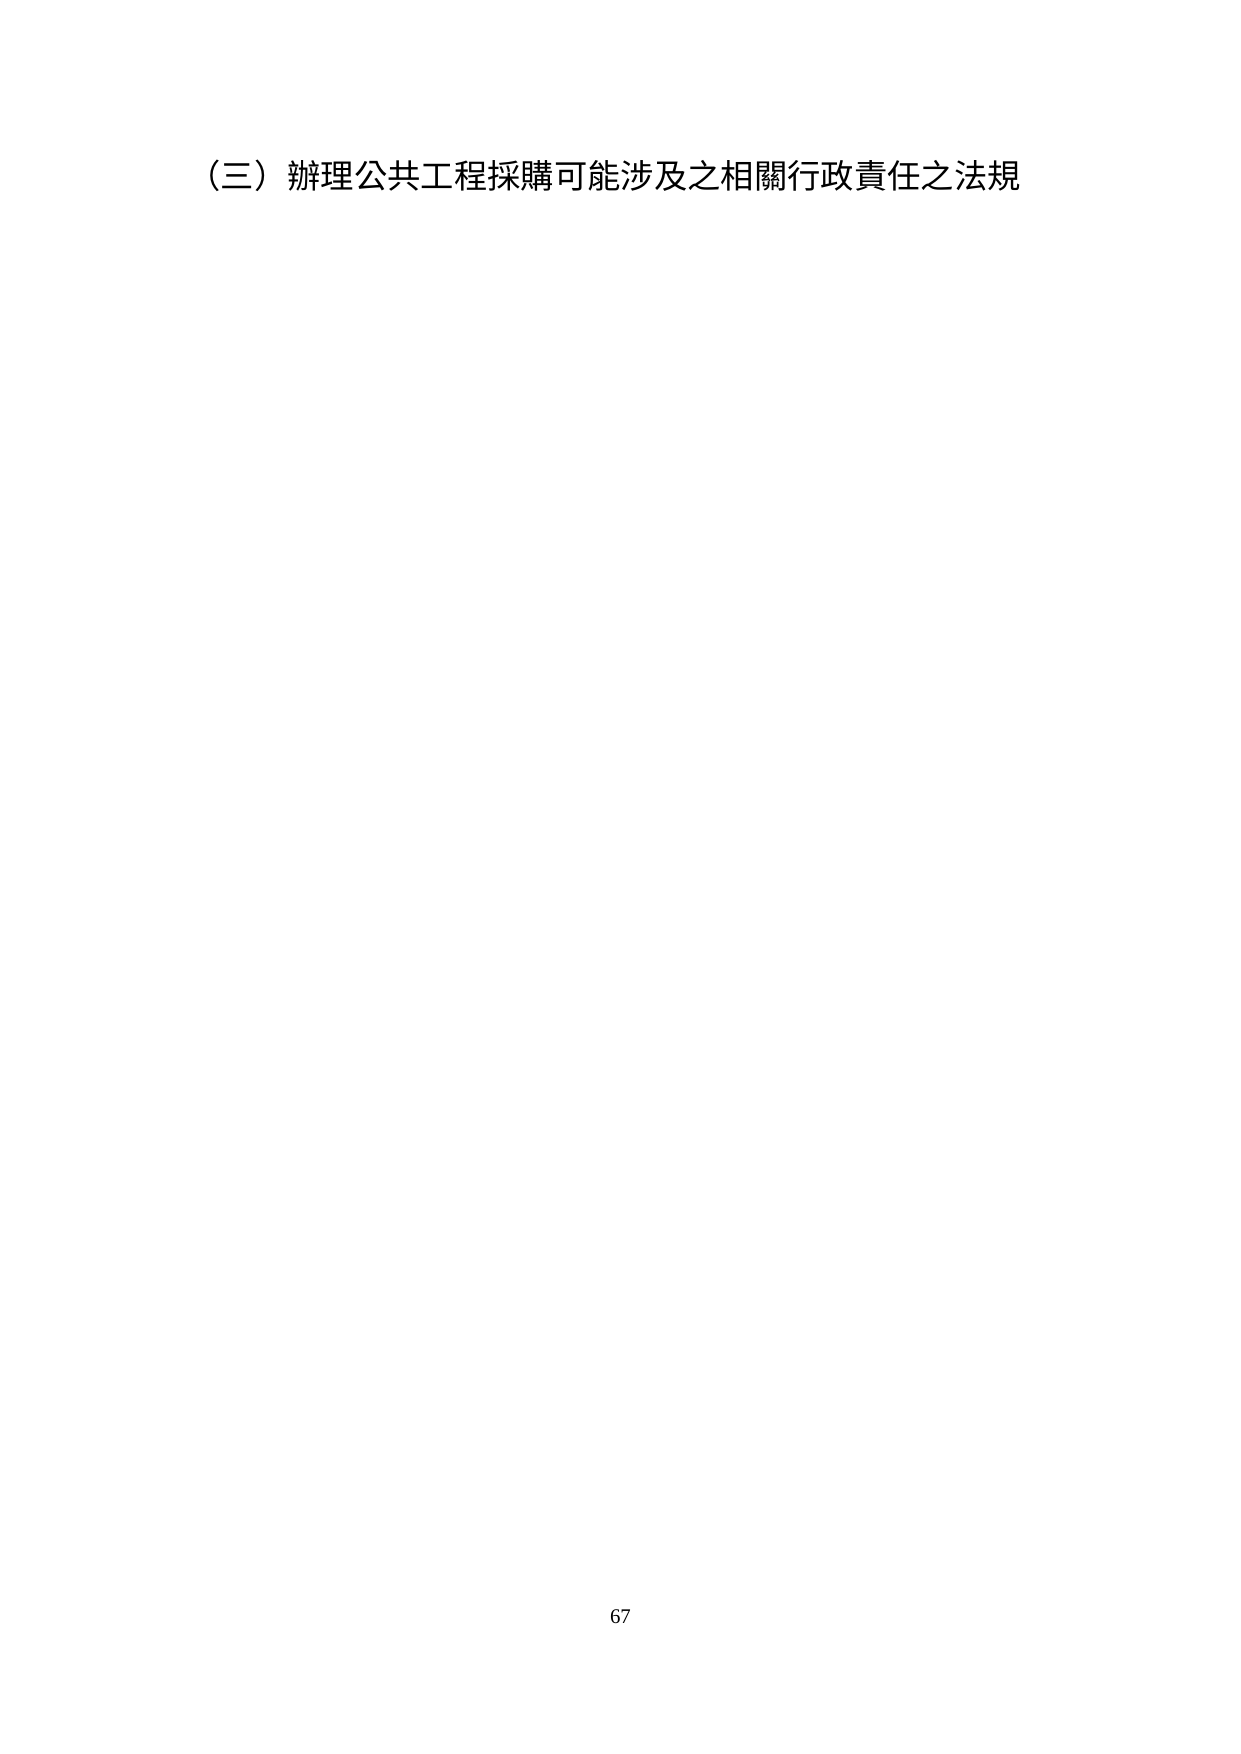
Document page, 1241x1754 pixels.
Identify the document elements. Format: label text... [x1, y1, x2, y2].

text （三）辦理公共工程採購可能涉及之相關行政責任之法規 [187, 150, 1053, 198]
